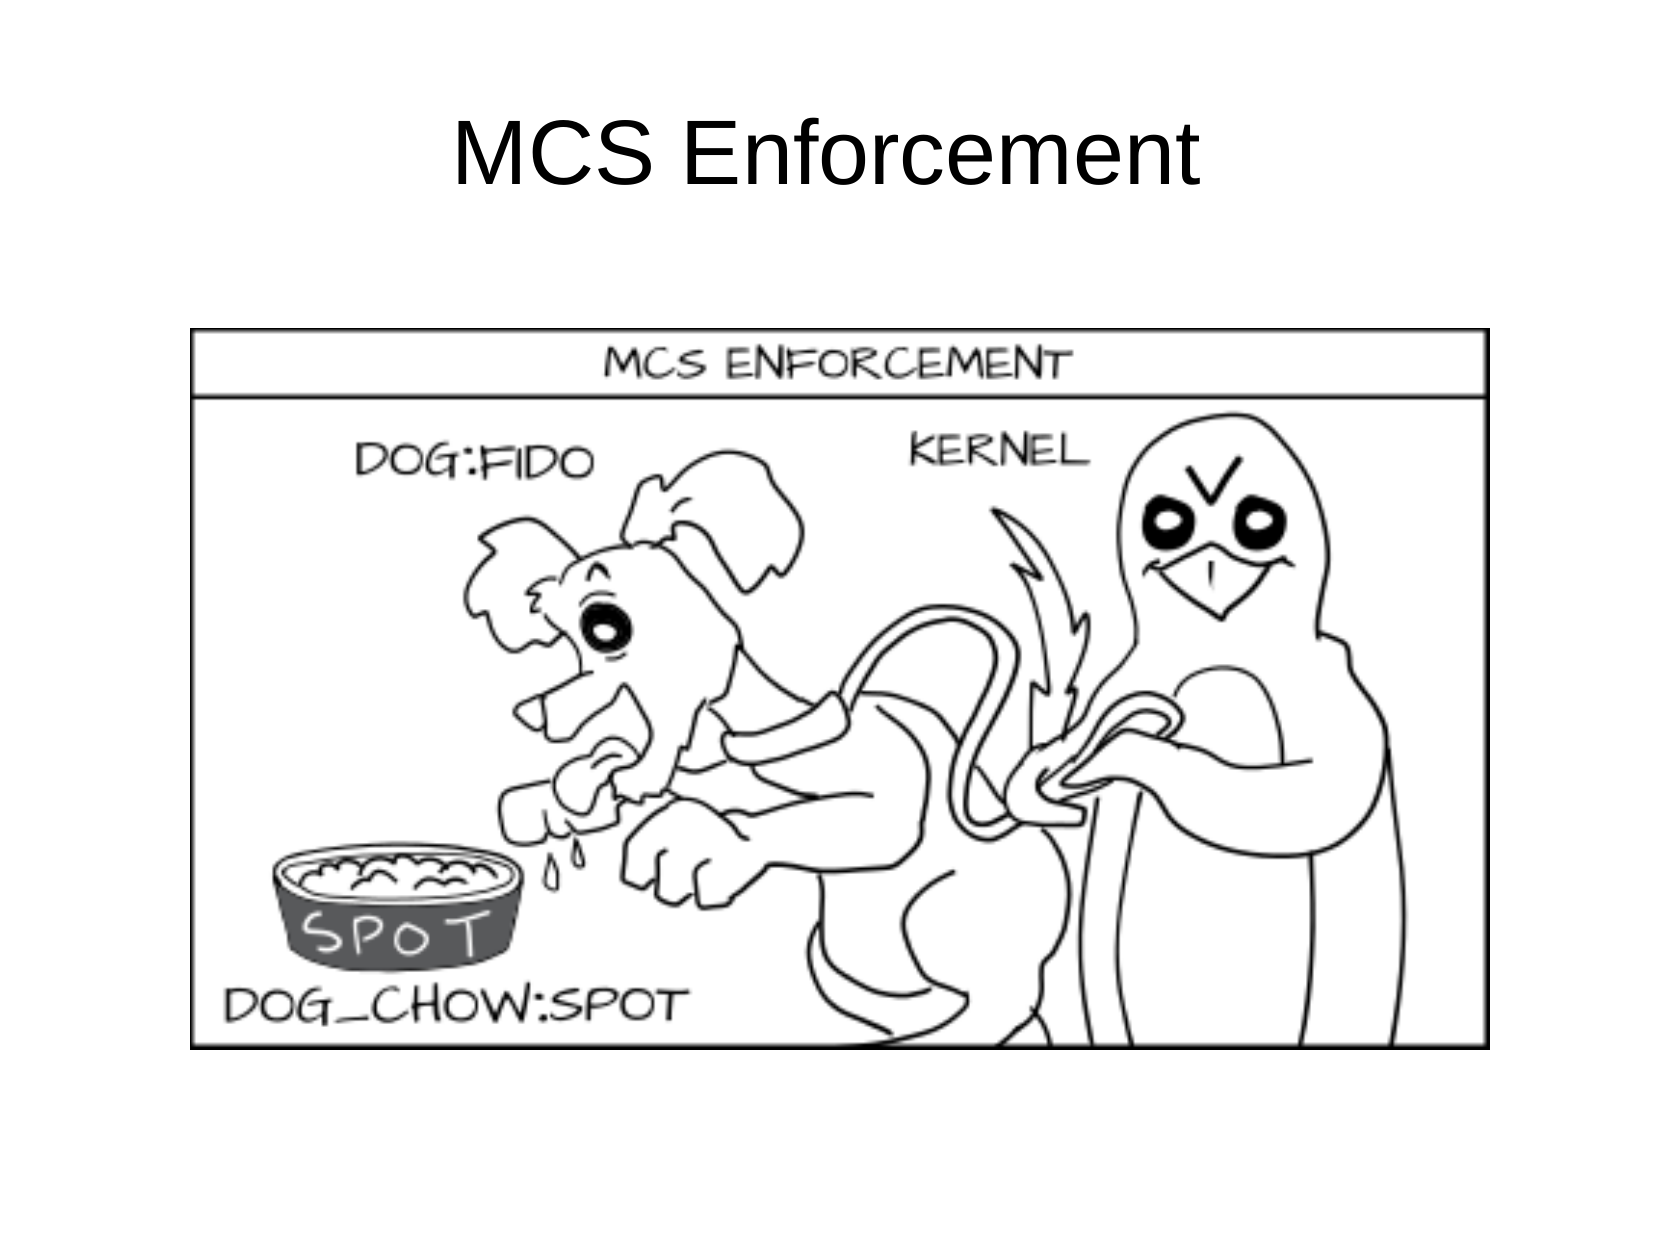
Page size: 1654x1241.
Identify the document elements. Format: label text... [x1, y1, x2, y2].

picture [190, 328, 1490, 1051]
title MCS Enforcement [82, 49, 1571, 257]
